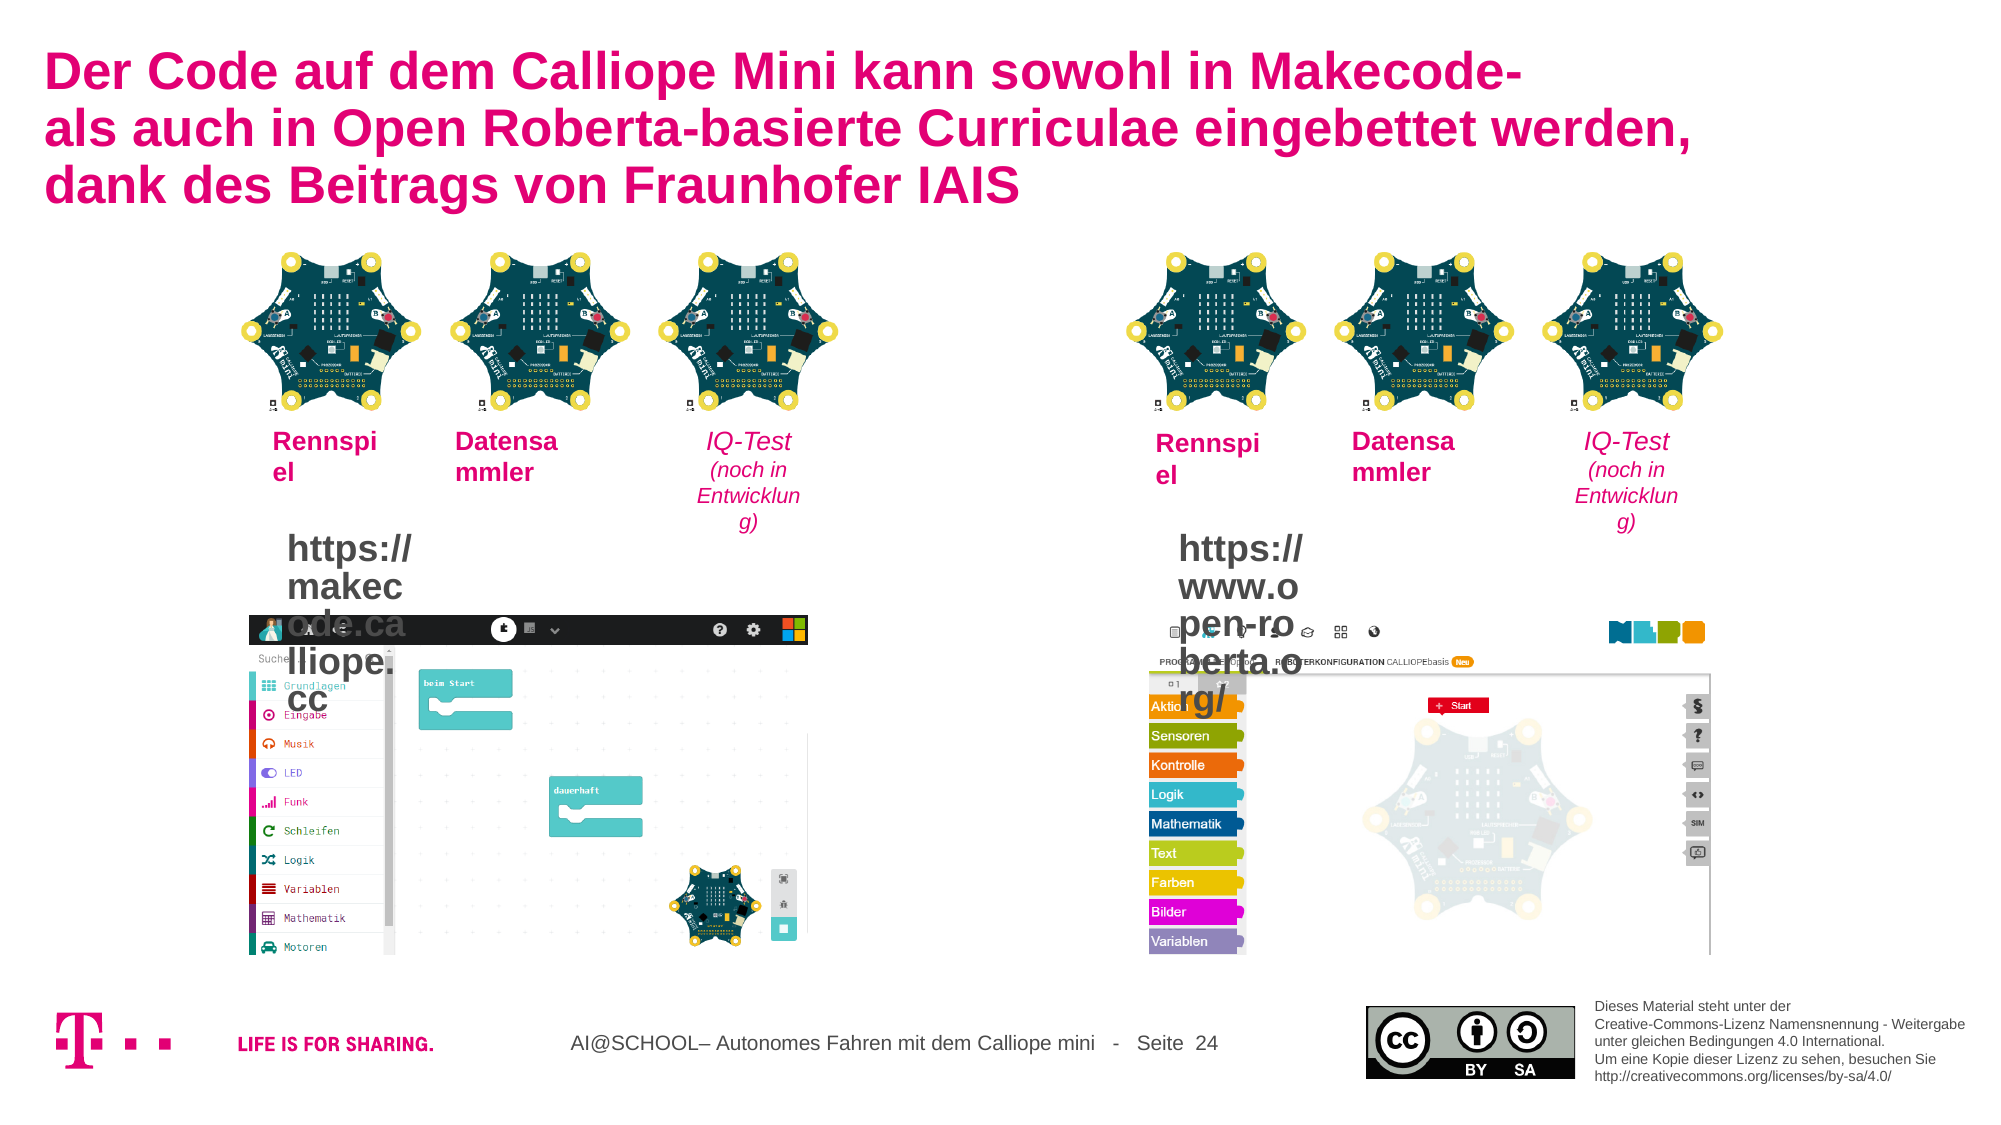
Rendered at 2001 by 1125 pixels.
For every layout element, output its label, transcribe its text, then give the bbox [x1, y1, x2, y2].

picture [1123, 246, 1310, 419]
picture [447, 246, 634, 419]
picture [1539, 246, 1727, 419]
picture [1331, 246, 1518, 419]
picture [238, 246, 425, 419]
text_box IQ-Test (noch in Entwicklung) [1557, 417, 1696, 463]
picture [249, 615, 808, 955]
text_box Datensammler [442, 417, 581, 463]
text_box IQ-Test (noch in Entwicklung) [679, 417, 818, 463]
title Der Code auf dem Calliope Mini kann sowohl in Makecode- als auch in Open Roberta-basierte Curriculae eingebettet werden, dank des Beitrags von Fraunhofer IAIS [0, 43, 1888, 132]
text_box https://makecode.calliope.cc [274, 518, 425, 669]
text_box Rennspiel [1143, 420, 1282, 466]
picture [1149, 615, 1711, 955]
picture [655, 246, 842, 419]
text_box Datensammler [1339, 417, 1478, 463]
text_box https://www.open-roberta.org/ [1166, 518, 1317, 669]
text_box Rennspiel [260, 417, 399, 464]
